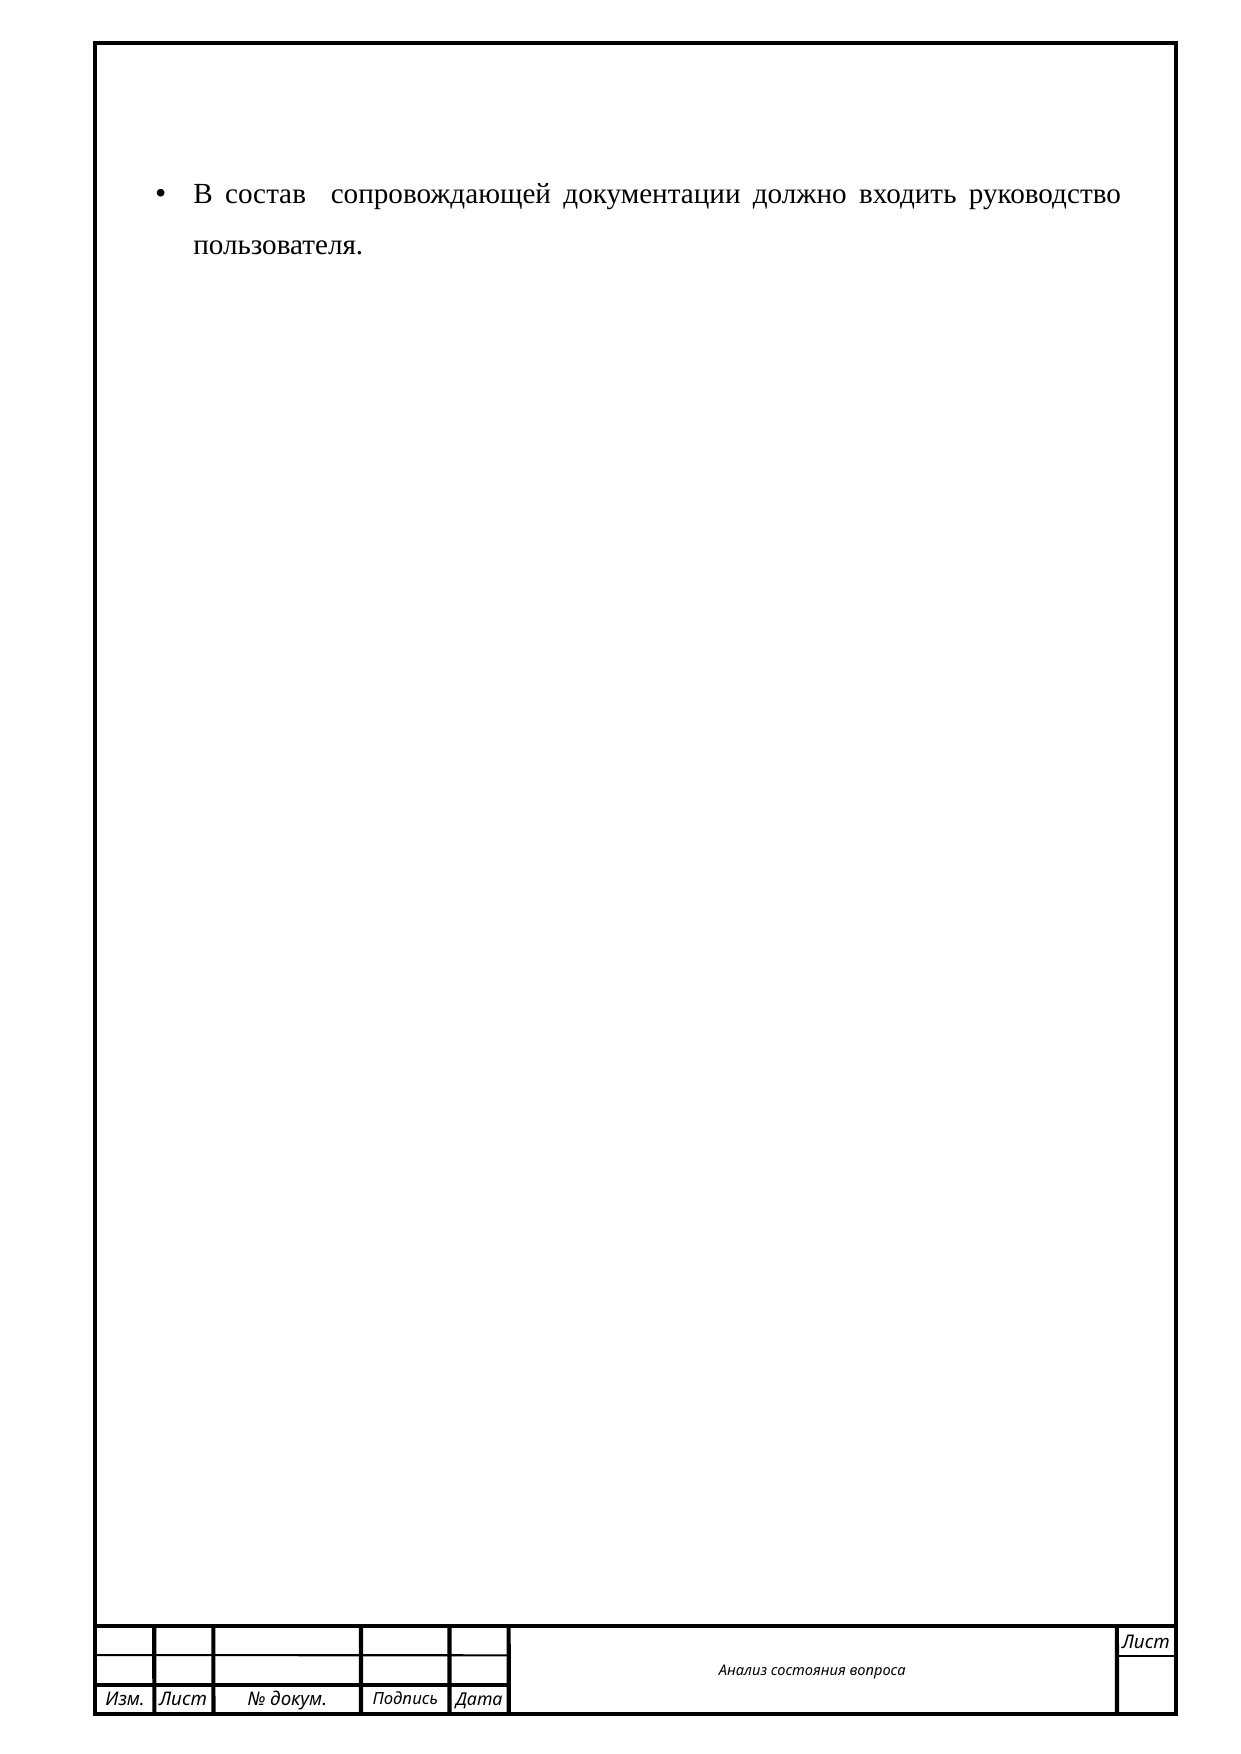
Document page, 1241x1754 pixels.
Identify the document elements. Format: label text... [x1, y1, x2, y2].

list В состав сопровождающей документации должно входить руководство пользователя. [156, 176, 1122, 260]
